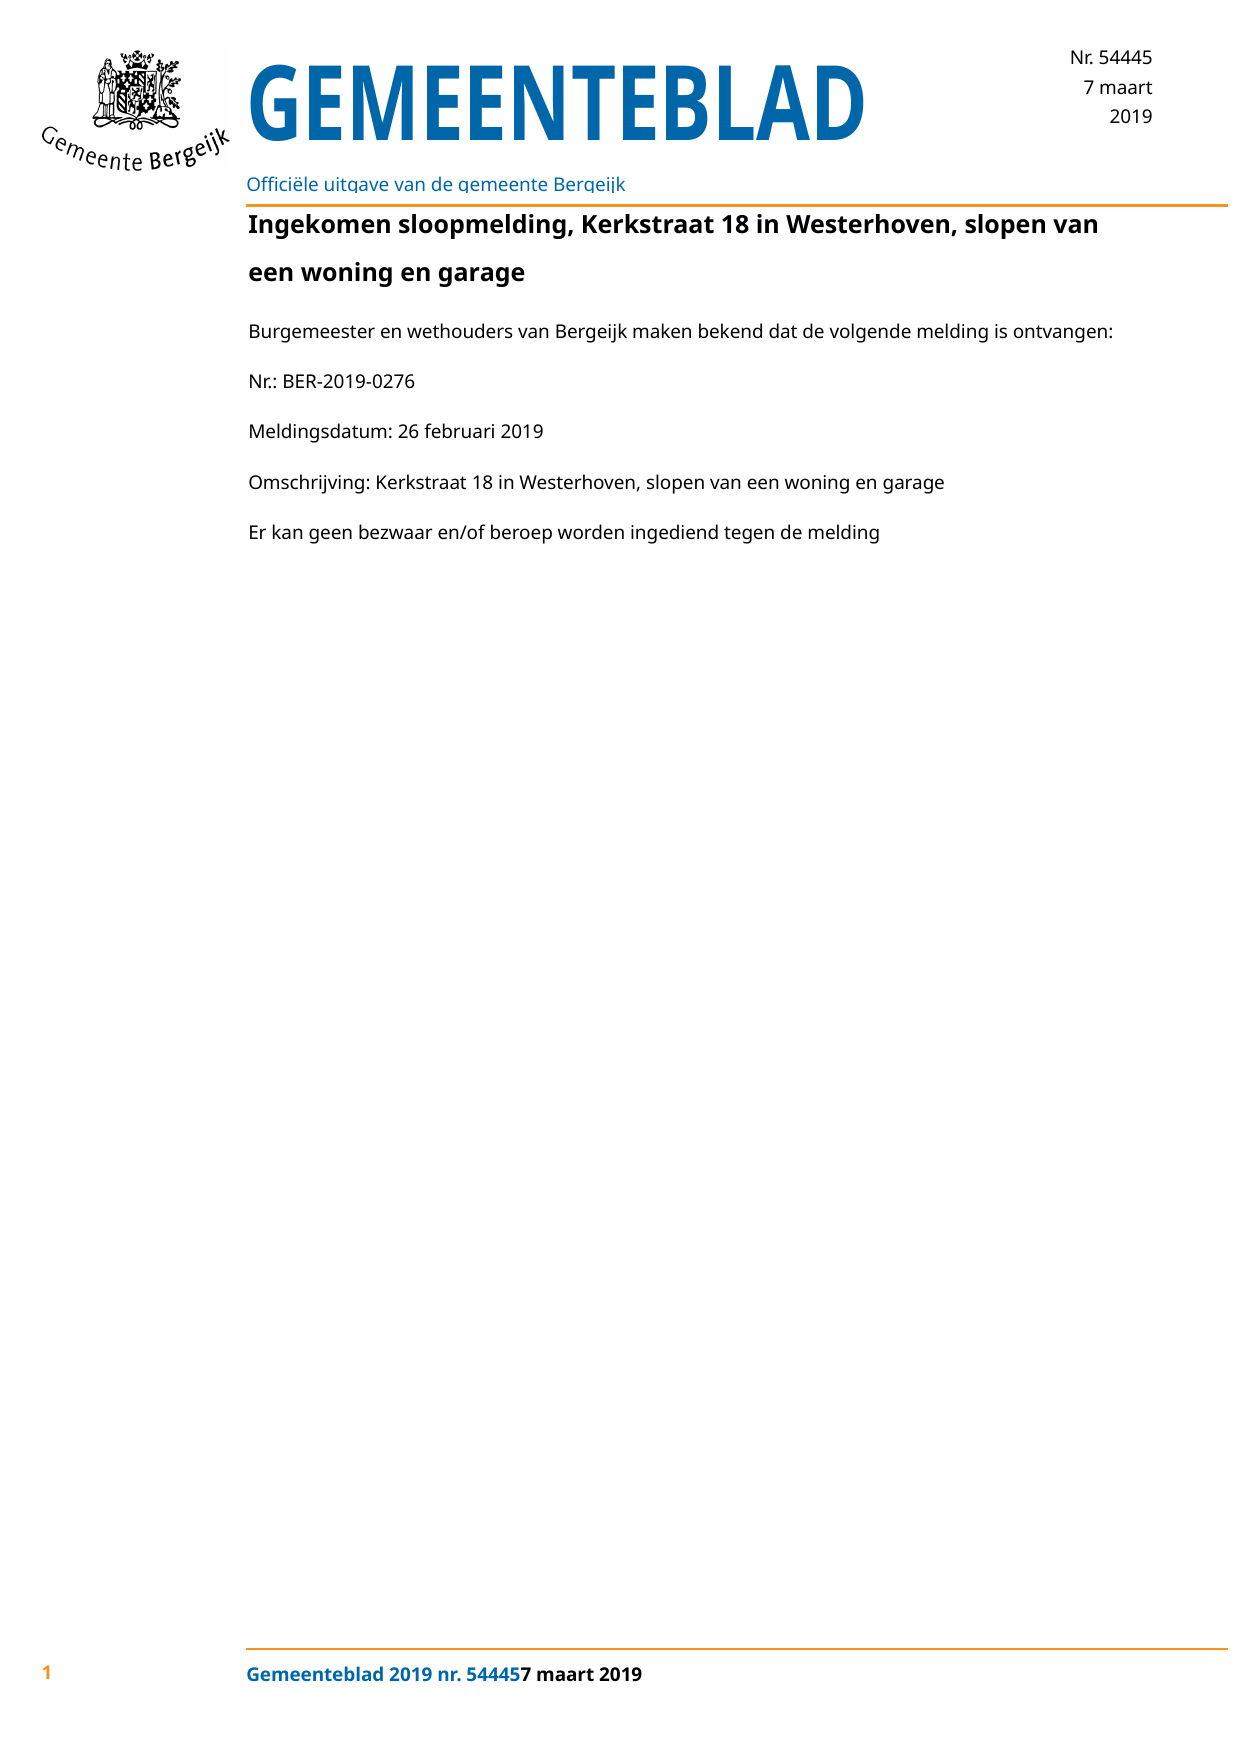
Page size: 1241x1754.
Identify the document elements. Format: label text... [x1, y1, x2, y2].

text Burgemeester en wethouders van Bergeijk maken bekend dat de volgende melding is ontvangen: [248, 318, 1152, 344]
text Omschrijving: Kerkstraat 18 in Westerhoven, slopen van een woning en garage [248, 469, 1152, 495]
picture [41, 47, 231, 172]
text Meldingsdatum: 26 februari 2019 [248, 419, 1152, 444]
text Er kan geen bezwaar en/of beroep worden ingediend tegen de melding [248, 519, 1152, 545]
text Nr.: BER-2019-0276 [248, 368, 1152, 394]
text Ingekomen sloopmelding, Kerkstraat 18 in Westerhoven, slopen van een woning en garage [248, 207, 1152, 288]
